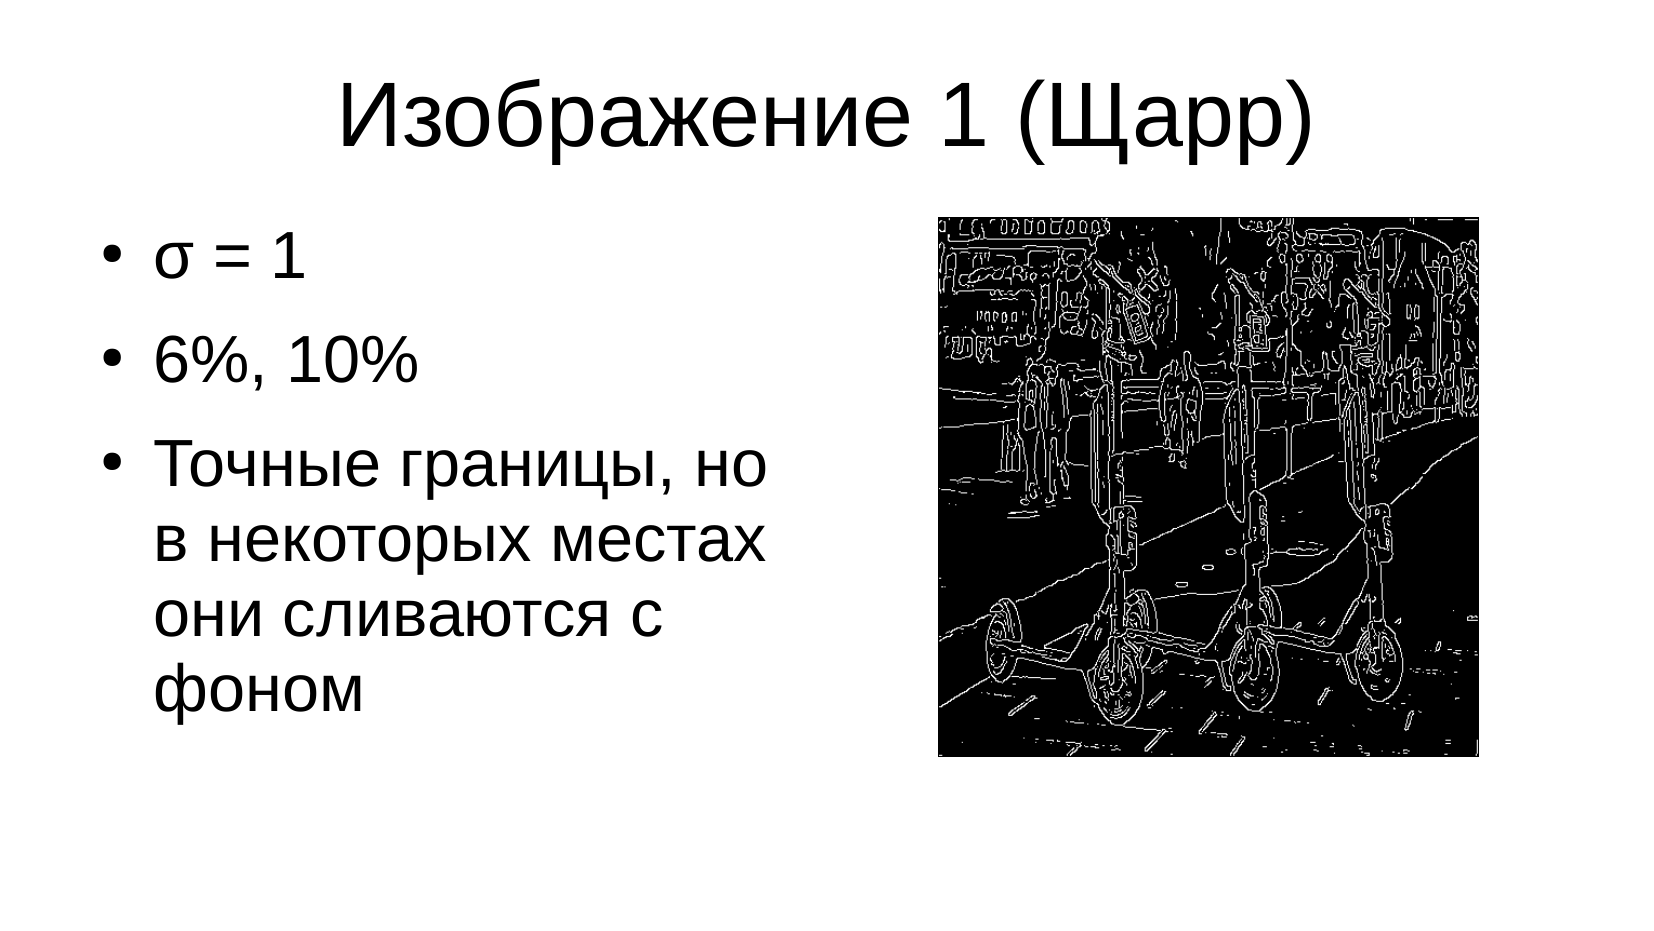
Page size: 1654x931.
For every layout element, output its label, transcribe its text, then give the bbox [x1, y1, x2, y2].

title Изображение 1 (Щарр) [82, 37, 1571, 193]
list σ = 1 6%, 10% Точные границы, но в некоторых местах они сливаются с фоном [82, 217, 809, 758]
picture [938, 217, 1479, 758]
